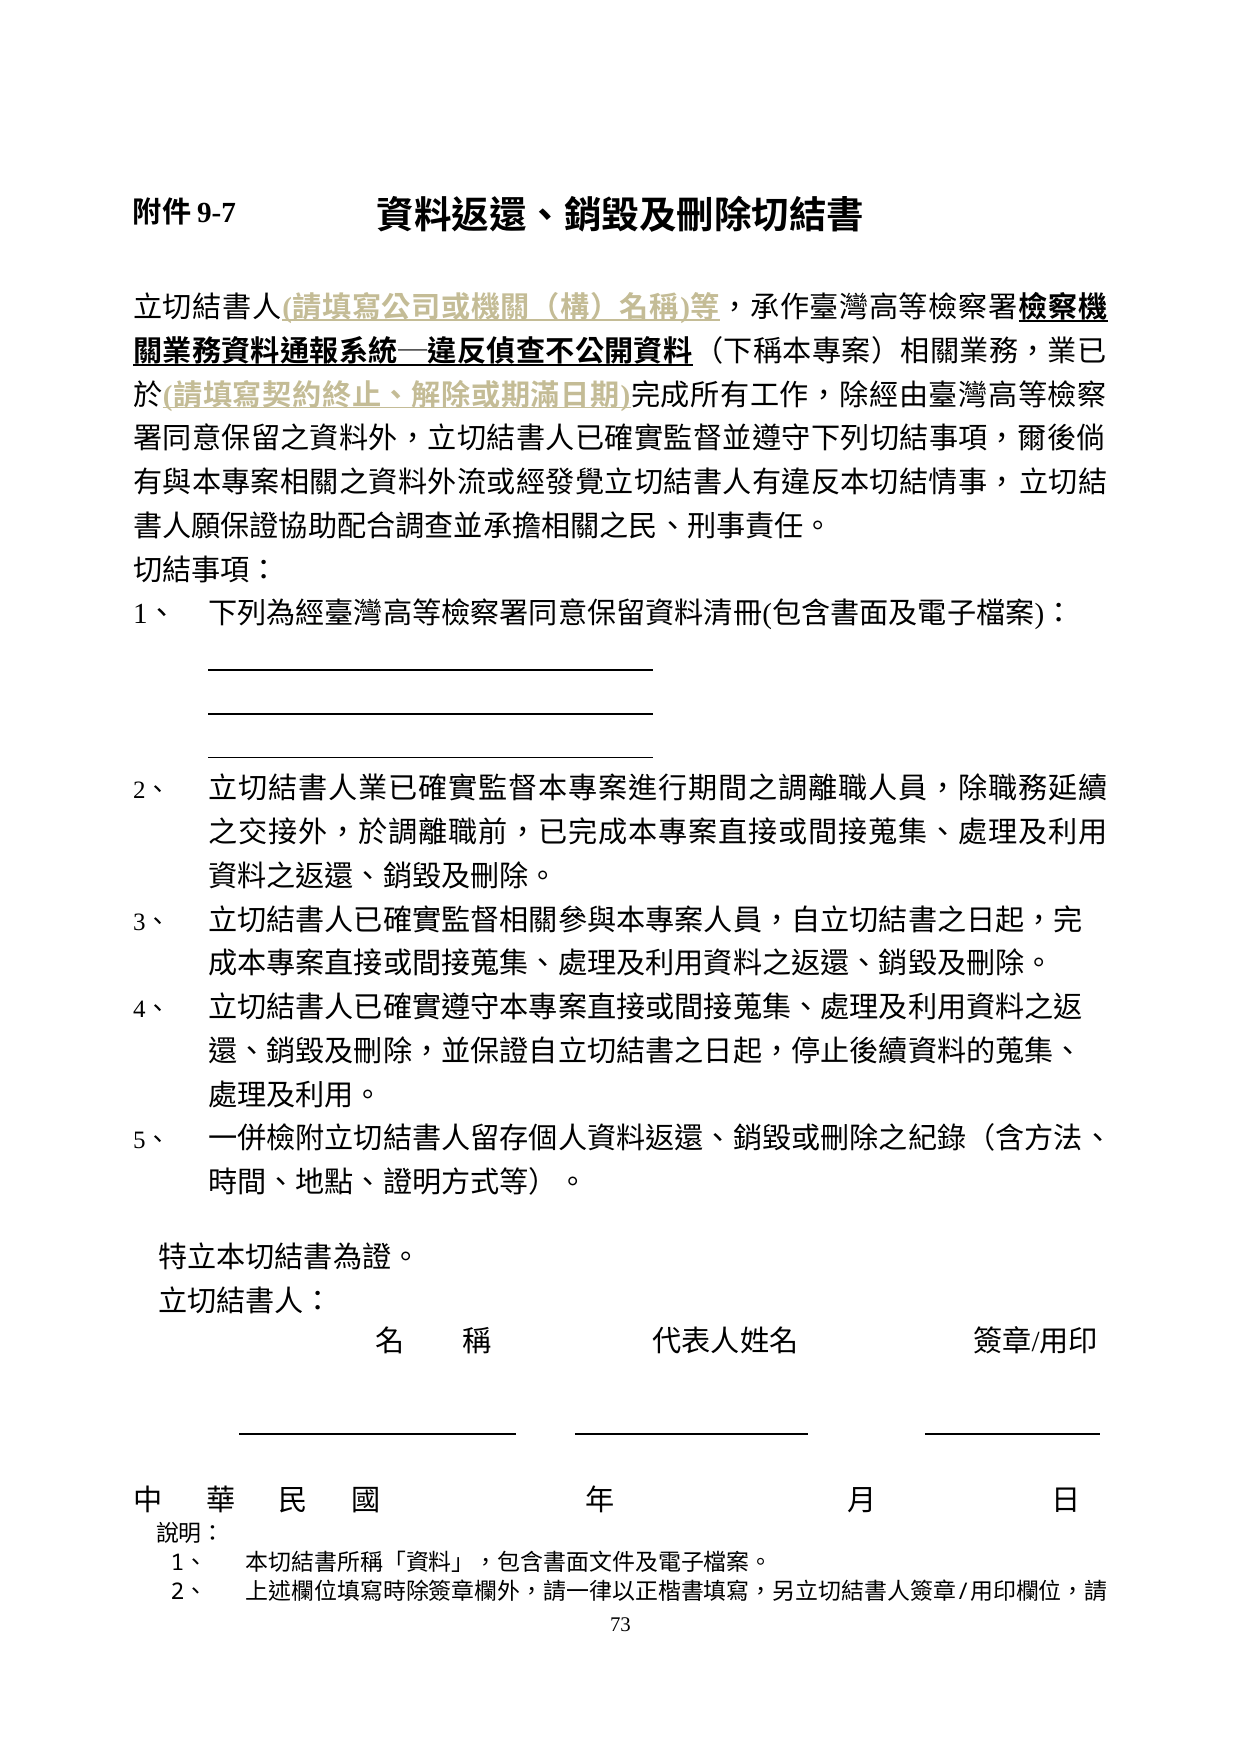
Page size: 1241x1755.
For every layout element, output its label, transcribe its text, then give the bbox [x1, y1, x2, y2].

list 下列為經臺灣高等檢察署同意保留資料清冊(包含書面及電子檔案)： [133, 589, 1107, 632]
list 立切結書人已確實遵守本專案直接或間接蒐集、處理及利用資料之返還、銷毀及刪除，並保證自立切結書之日起，停止後續資料的蒐集、處理及利用。 [133, 982, 1107, 1114]
text 切結事項： [133, 545, 1107, 589]
list 一併檢附立切結書人留存個人資料返還、銷毀或刪除之紀錄（含方法、時間、地點、證明方式等）。 [133, 1114, 1107, 1201]
text 附件9-7 [133, 189, 263, 226]
list 本切結書所稱「資料」，包含書面文件及電子檔案。 [170, 1547, 1107, 1576]
text 名 稱 代表人姓名 簽章/用印 [280, 1320, 1107, 1359]
text 立切結書人： [158, 1276, 1107, 1320]
text 附件9-7：資料返還、銷毀及刪除切結書 [208, 237, 1107, 282]
list 立切結書人已確實監督相關參與本專案人員，自立切結書之日起，完成本專案直接或間接蒐集、處理及利用資料之返還、銷毀及刪除。 [133, 895, 1107, 982]
list 立切結書人業已確實監督本專案進行期間之調離職人員，除職務延續之交接外，於調離職前，已完成本專案直接或間接蒐集、處理及利用資料之返還、銷毀及刪除。 [133, 764, 1107, 895]
text 說明： [133, 1518, 1107, 1547]
text 立切結書人(請填寫公司或機關（構）名稱)等，承作臺灣高等檢察署檢察機關業務資料通報系統─違反偵查不公開資料（下稱本專案）相關業務，業已於(請填寫契約終止、解除或期滿日期)完成所有工作，除經由臺灣高等檢察署同意保留之資料外，立切結書人已確實監督並遵守下列切結事項，爾後倘有與本專案相關之資料外流或經發覺立切結書人有違反本切結情事，立切結書人願保證協助配合調查並承擔相關之民、刑事責任。 [133, 282, 1107, 545]
text 特立本切結書為證。 [158, 1232, 1107, 1276]
text 中 華 民 國 年 月 日 [133, 1478, 1107, 1518]
text 資料返還、銷毀及刪除切結書 [133, 197, 1107, 237]
list 上述欄位填寫時除簽章欄外，請一律以正楷書填寫，另立切結書人簽章/用印欄位，請 [170, 1576, 1107, 1605]
